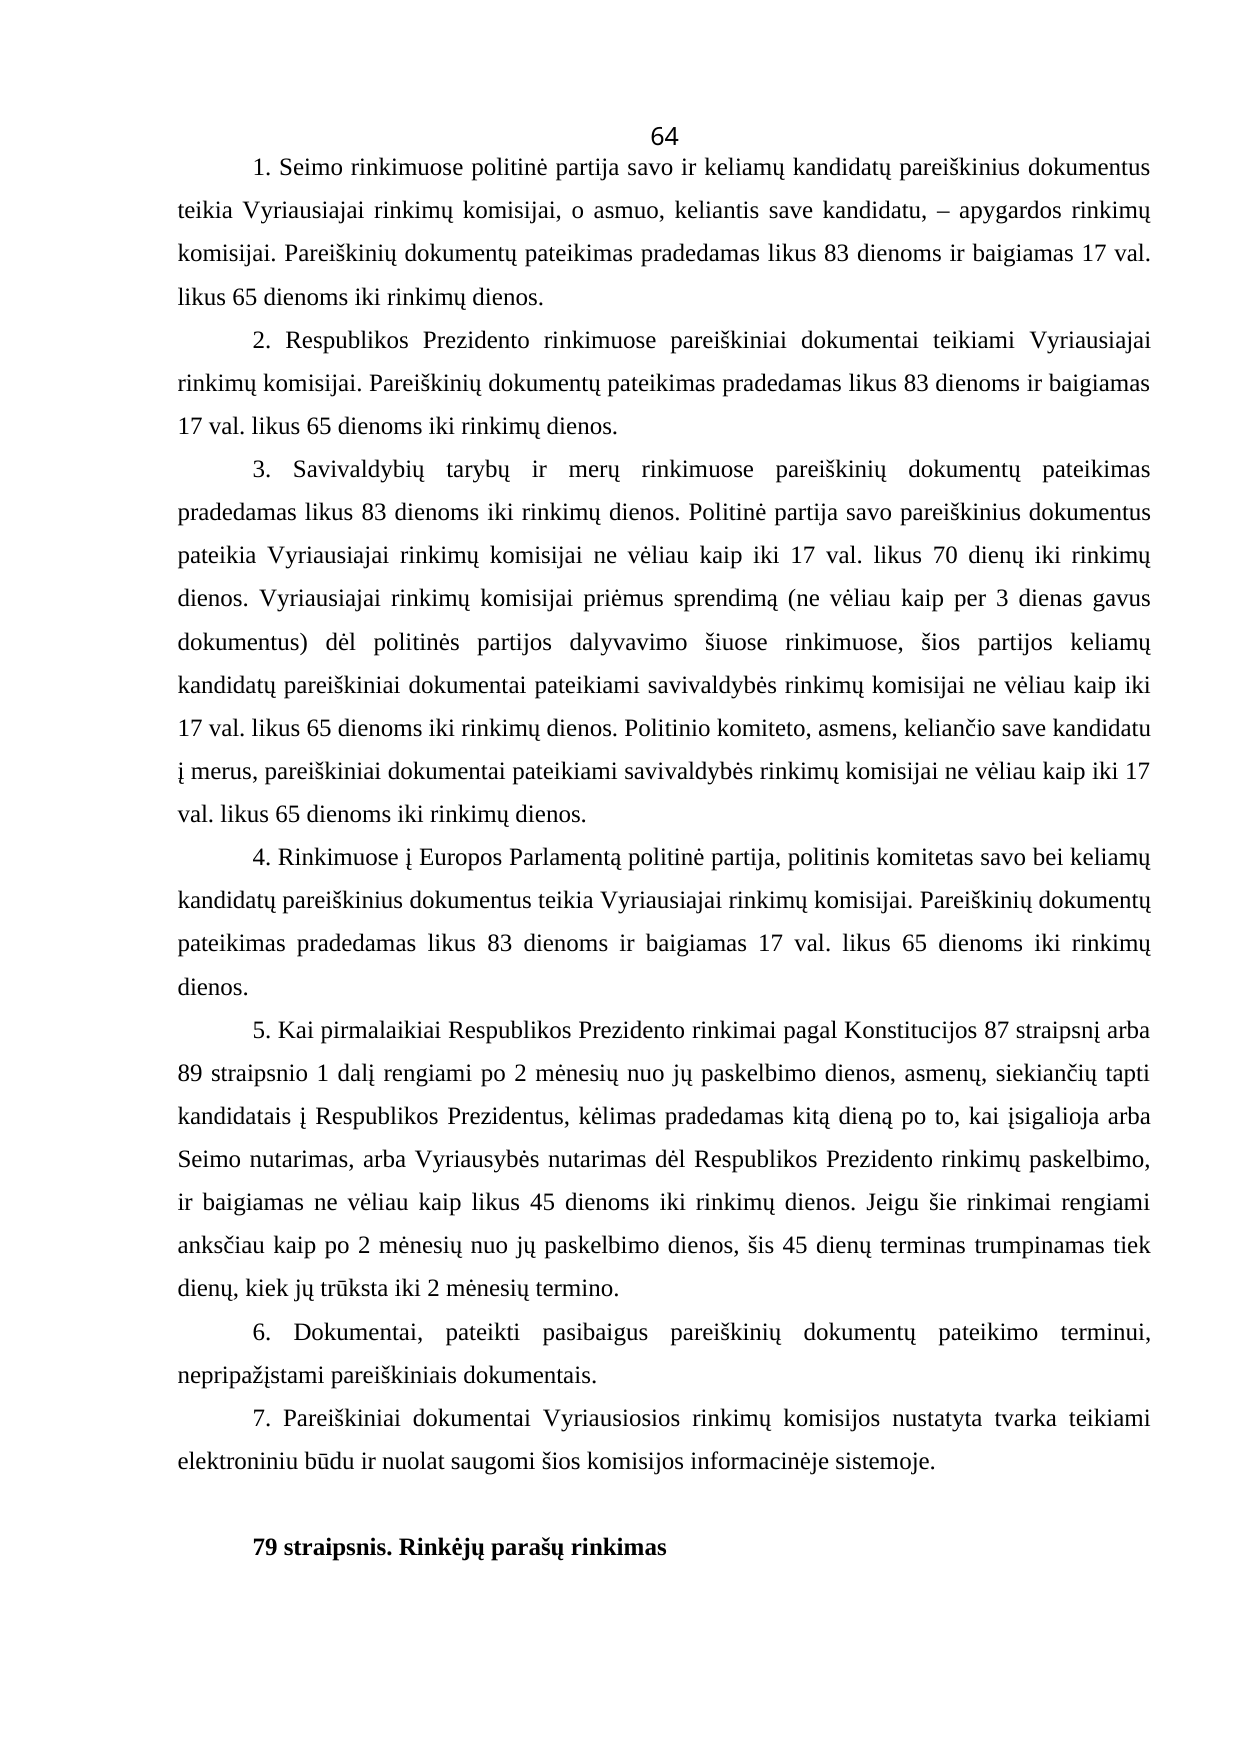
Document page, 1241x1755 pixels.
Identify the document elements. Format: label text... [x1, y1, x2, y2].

text 4. Rinkimuose į Europos Parlamentą politinė partija, politinis komitetas savo bei keliamų kandidatų pareiškinius dokumentus teikia Vyriausiajai rinkimų komisijai. Pareiškinių dokumentų pateikimas pradedamas likus 83 dienoms ir baigiamas 17 val. likus 65 dienoms iki rinkimų dienos. [177, 842, 1152, 1000]
text 7. Pareiškiniai dokumentai Vyriausiosios rinkimų komisijos nustatyta tvarka teikiami elektroniniu būdu ir nuolat saugomi šios komisijos informacinėje sistemoje. [177, 1403, 1152, 1475]
text 1. Seimo rinkimuose politinė partija savo ir keliamų kandidatų pareiškinius dokumentus teikia Vyriausiajai rinkimų komisijai, o asmuo, keliantis save kandidatu, – apygardos rinkimų komisijai. Pareiškinių dokumentų pateikimas pradedamas likus 83 dienoms ir baigiamas 17 val. likus 65 dienoms iki rinkimų dienos. [177, 152, 1152, 310]
text 2. Respublikos Prezidento rinkimuose pareiškiniai dokumentai teikiami Vyriausiajai rinkimų komisijai. Pareiškinių dokumentų pateikimas pradedamas likus 83 dienoms ir baigiamas 17 val. likus 65 dienoms iki rinkimų dienos. [177, 325, 1152, 440]
text 79 straipsnis. Rinkėjų parašų rinkimas [177, 1532, 1152, 1561]
text 6. Dokumentai, pateikti pasibaigus pareiškinių dokumentų pateikimo terminui, nepripažįstami pareiškiniais dokumentais. [177, 1317, 1152, 1388]
text 5. Kai pirmalaikiai Respublikos Prezidento rinkimai pagal Konstitucijos 87 straipsnį arba 89 straipsnio 1 dalį rengiami po 2 mėnesių nuo jų paskelbimo dienos, asmenų, siekiančių tapti kandidatais į Respublikos Prezidentus, kėlimas pradedamas kitą dieną po to, kai įsigalioja arba Seimo nutarimas, arba Vyriausybės nutarimas dėl Respublikos Prezidento rinkimų paskelbimo, ir baigiamas ne vėliau kaip likus 45 dienoms iki rinkimų dienos. Jeigu šie rinkimai rengiami anksčiau kaip po 2 mėnesių nuo jų paskelbimo dienos, šis 45 dienų terminas trumpinamas tiek dienų, kiek jų trūksta iki 2 mėnesių termino. [177, 1015, 1152, 1302]
text 3. Savivaldybių tarybų ir merų rinkimuose pareiškinių dokumentų pateikimas pradedamas likus 83 dienoms iki rinkimų dienos. Politinė partija savo pareiškinius dokumentus pateikia Vyriausiajai rinkimų komisijai ne vėliau kaip iki 17 val. likus 70 dienų iki rinkimų dienos. Vyriausiajai rinkimų komisijai priėmus sprendimą (ne vėliau kaip per 3 dienas gavus dokumentus) dėl politinės partijos dalyvavimo šiuose rinkimuose, šios partijos keliamų kandidatų pareiškiniai dokumentai pateikiami savivaldybės rinkimų komisijai ne vėliau kaip iki 17 val. likus 65 dienoms iki rinkimų dienos. Politinio komiteto, asmens, keliančio save kandidatu į merus, pareiškiniai dokumentai pateikiami savivaldybės rinkimų komisijai ne vėliau kaip iki 17 val. likus 65 dienoms iki rinkimų dienos. [177, 454, 1152, 828]
